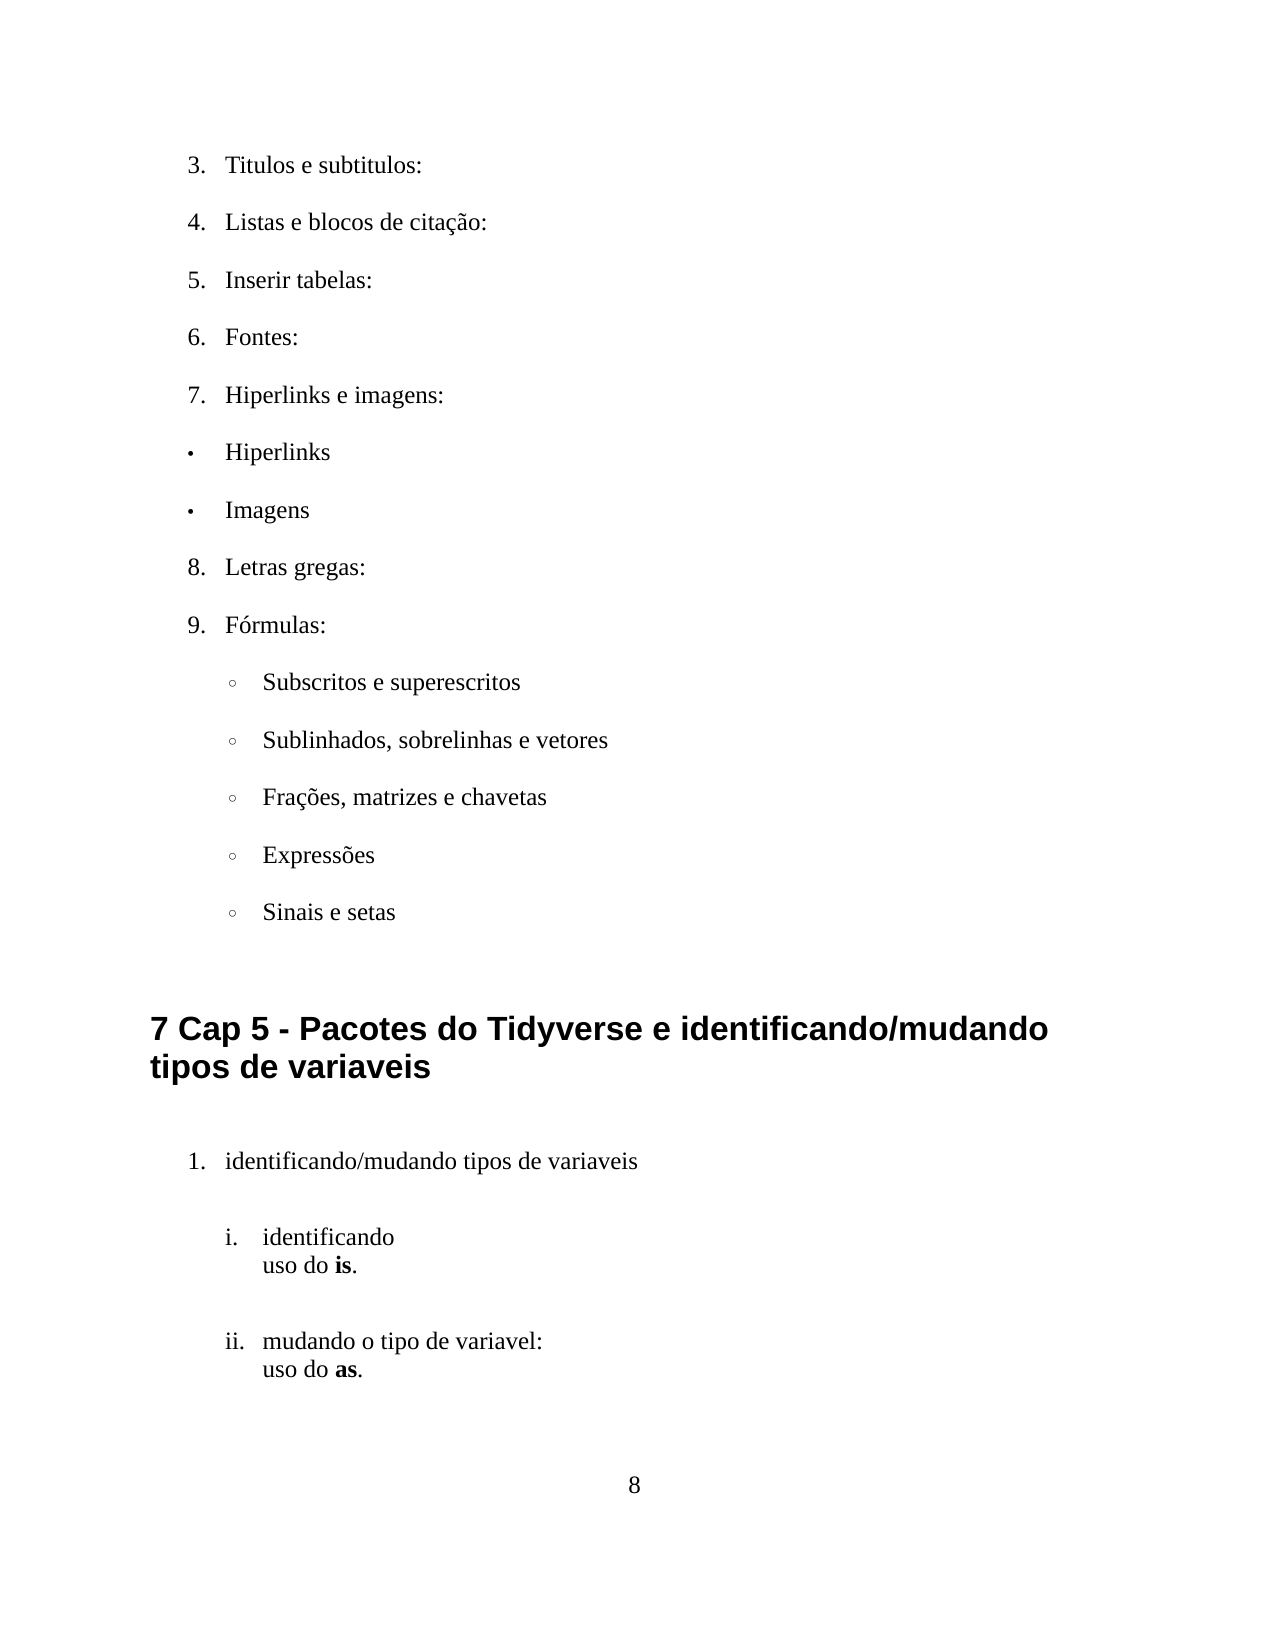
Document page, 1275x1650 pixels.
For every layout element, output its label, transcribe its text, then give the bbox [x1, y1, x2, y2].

list Expressões [225, 840, 1125, 897]
list Sinais e setas [225, 897, 1125, 955]
list Imagens [187, 495, 1125, 552]
list Fórmulas: [187, 610, 1125, 667]
list Sublinhados, sobrelinhas e vetores [225, 725, 1125, 782]
list Fontes: [187, 322, 1125, 380]
list Titulos e subtitulos: [187, 150, 1125, 207]
list Letras gregas: [187, 552, 1125, 610]
list Inserir tabelas: [187, 265, 1125, 322]
list Subscritos e superescritos [225, 667, 1125, 725]
list Hiperlinks [187, 437, 1125, 495]
list identificando uso do is. [225, 1222, 1125, 1308]
subtitle 7 Cap 5 - Pacotes do Tidyverse e identificando/mudando tipos de variaveis [150, 1009, 1125, 1125]
list identificando/mudando tipos de variaveis [187, 1146, 1125, 1204]
list Listas e blocos de citação: [187, 207, 1125, 265]
list mudando o tipo de variavel: uso do as. [225, 1326, 1125, 1412]
list Frações, matrizes e chavetas [225, 782, 1125, 840]
list Hiperlinks e imagens: [187, 380, 1125, 437]
